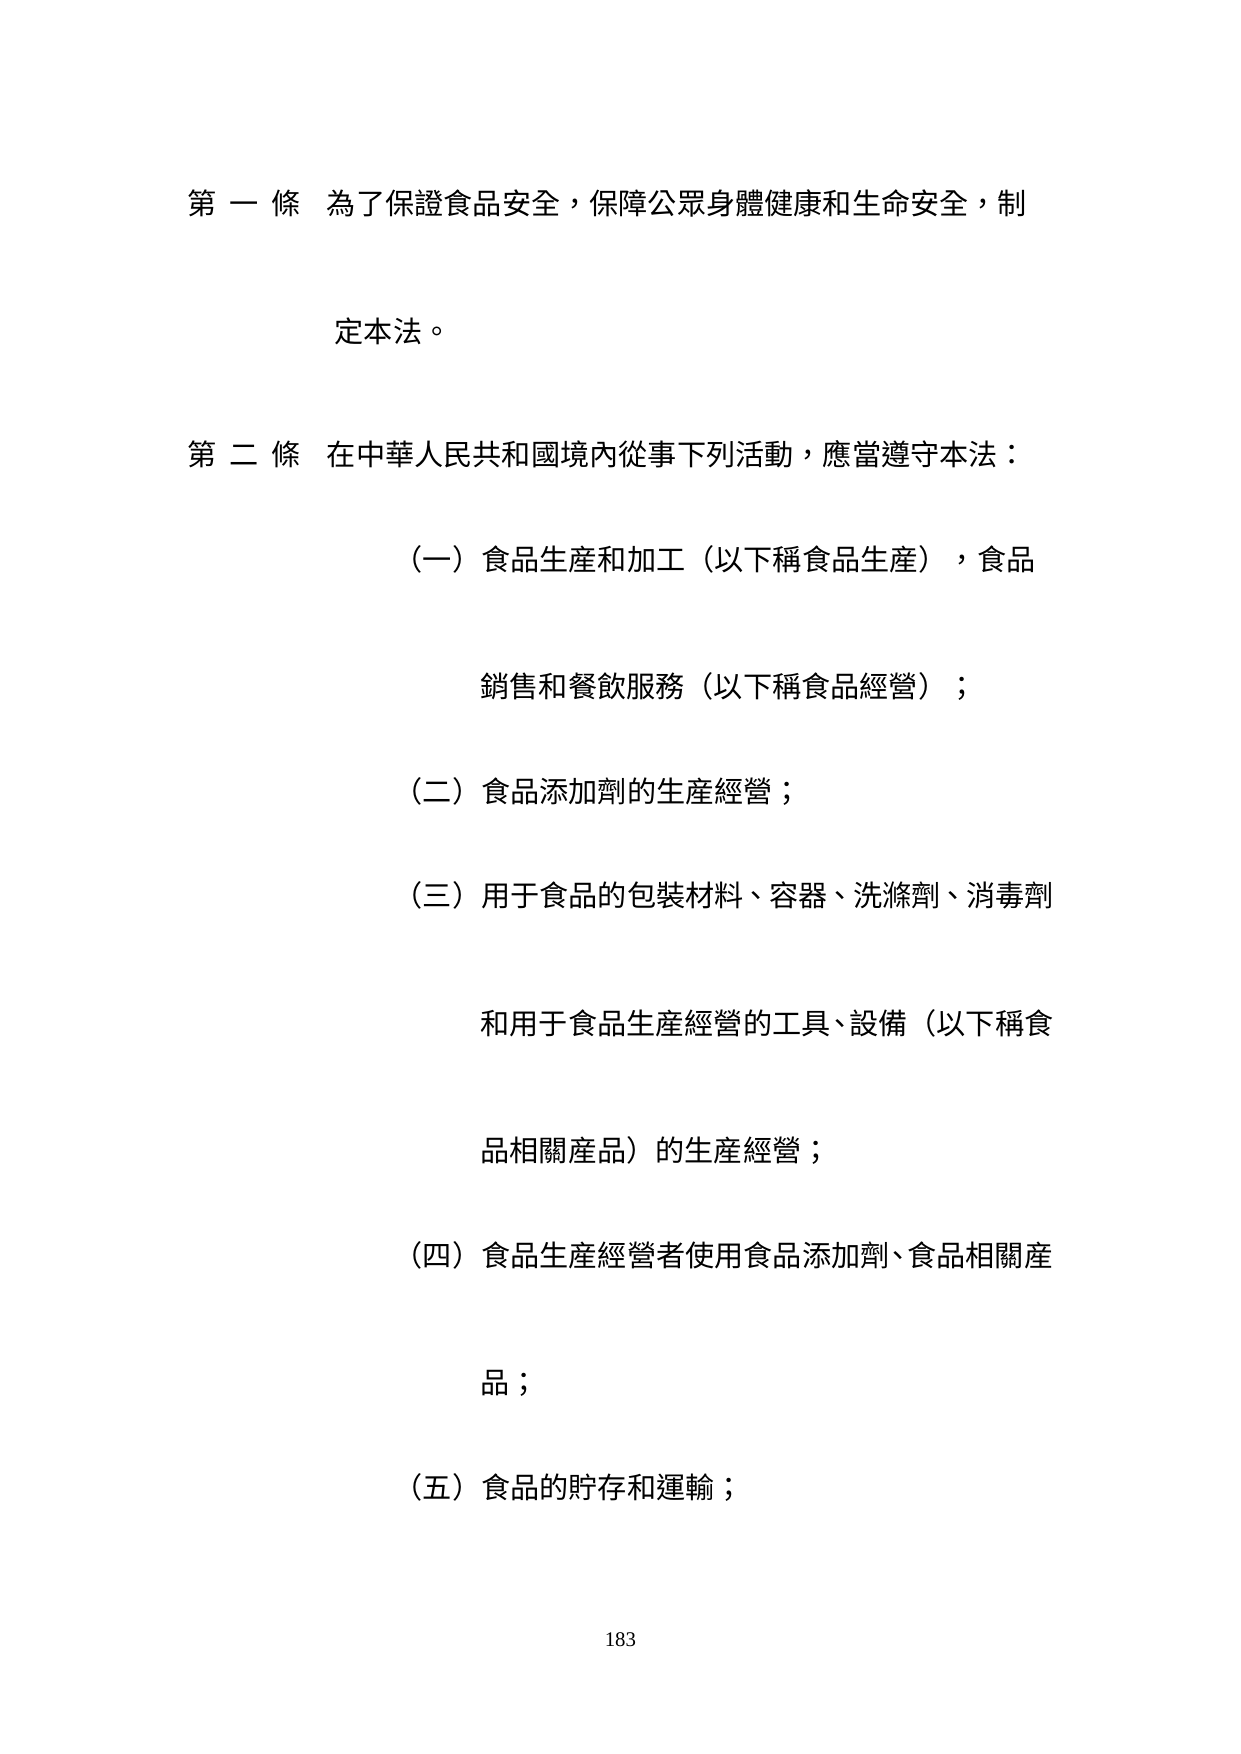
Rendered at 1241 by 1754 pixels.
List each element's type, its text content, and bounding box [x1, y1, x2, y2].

subtitle （三）用于食品的包裝材料、容器、洗滌劑、消毒劑和用于食品生産經營的工具、設備（以下稱食品相關産品）的生産經營； [393, 857, 1053, 1187]
subtitle （四）食品生産經營者使用食品添加劑、食品相關産品； [393, 1216, 1053, 1419]
subtitle 第 一 條 為了保證食品安全，保障公眾身體健康和生命安全，制定本法。 [187, 164, 1053, 367]
subtitle （五）食品的貯存和運輸； [393, 1448, 1053, 1523]
subtitle （一）食品生産和加工（以下稱食品生産），食品銷售和餐飲服務（以下稱食品經營）； [393, 520, 1053, 722]
subtitle 第 二 條 在中華人民共和國境內從事下列活動，應當遵守本法： [187, 415, 1053, 490]
subtitle （二）食品添加劑的生産經營； [393, 752, 1053, 827]
